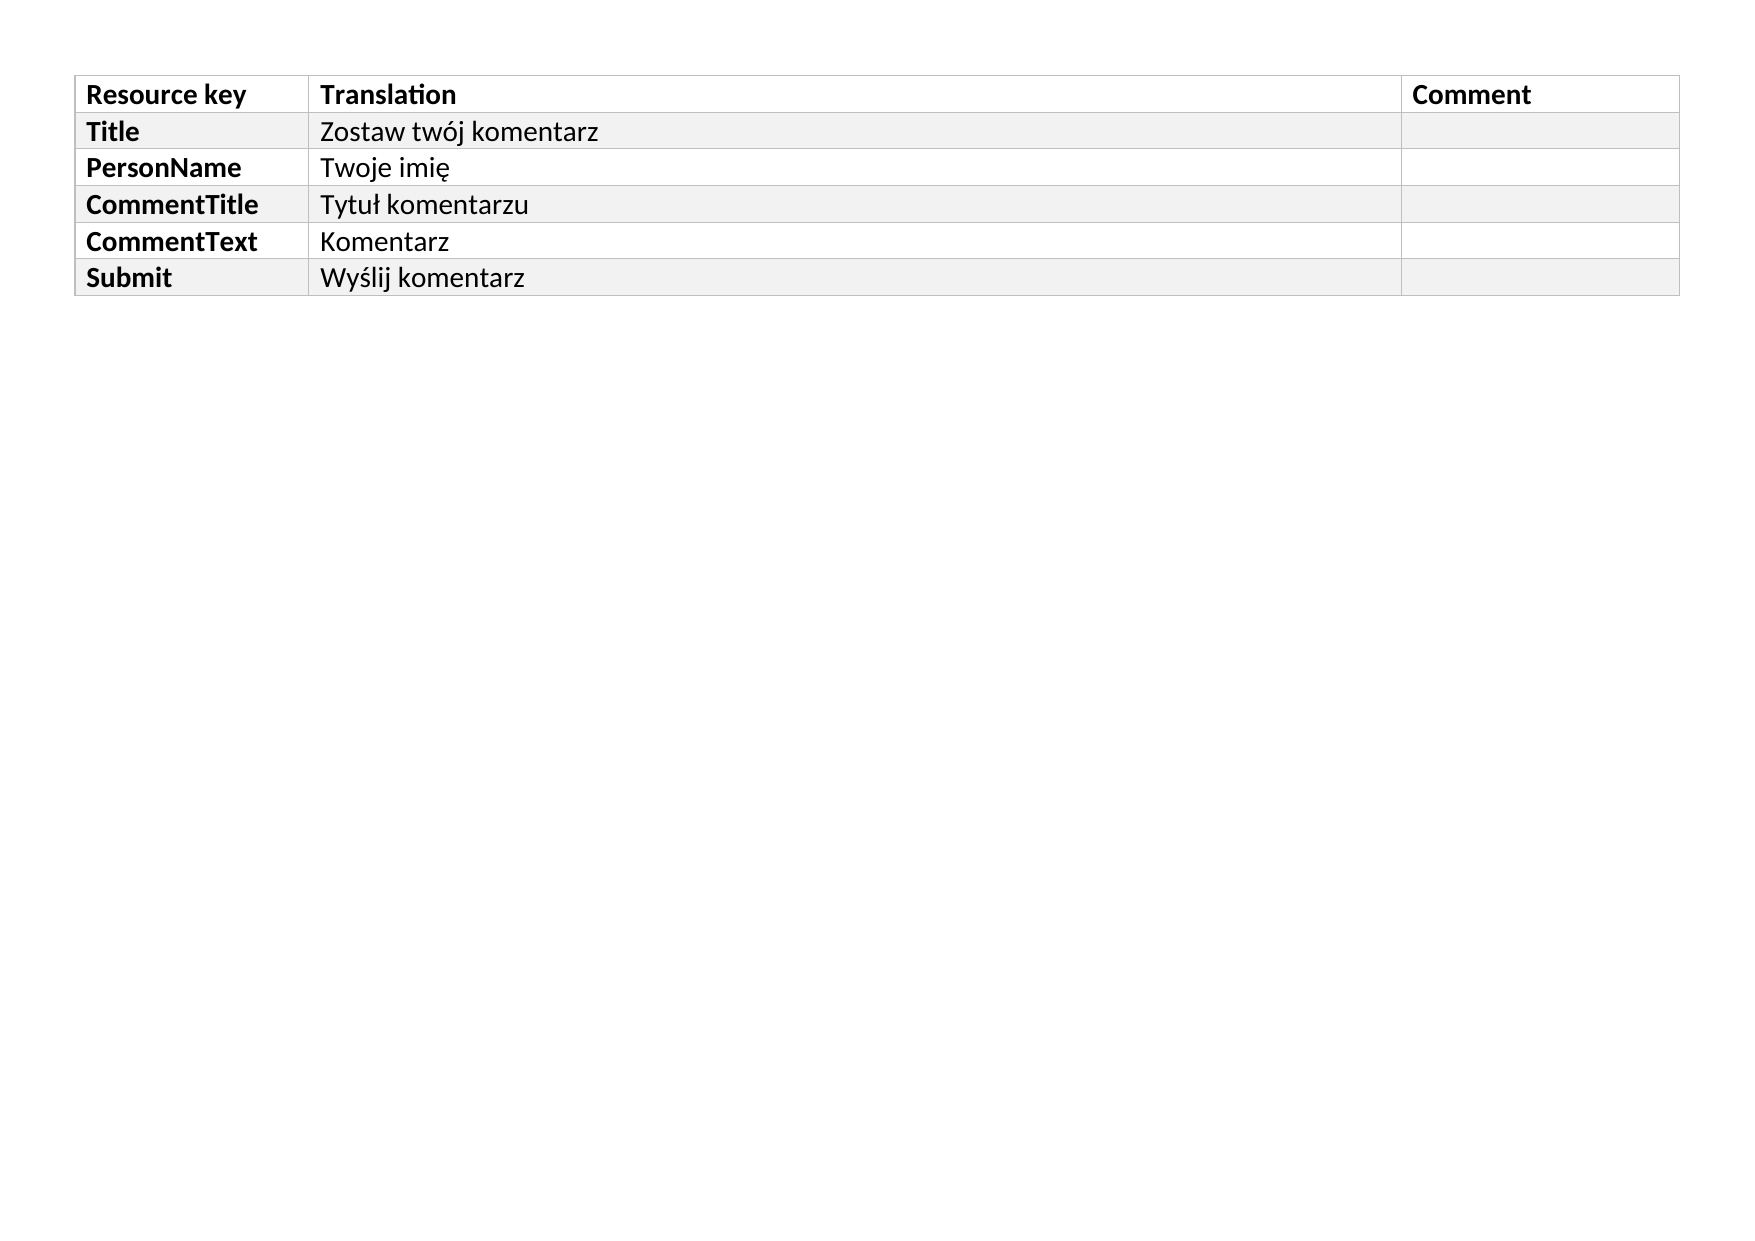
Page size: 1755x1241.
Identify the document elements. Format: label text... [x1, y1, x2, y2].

table_cell Wyślij komentarz [309, 259, 1401, 295]
table_cell [1402, 149, 1679, 185]
table_header Translation [309, 76, 1401, 112]
table_cell [1402, 113, 1679, 148]
table_cell [1402, 259, 1679, 295]
table_header Comment [1402, 76, 1679, 112]
table_cell Title [76, 113, 308, 148]
table_cell PersonName [76, 149, 308, 185]
table_header Resource key [76, 76, 308, 112]
table_cell Twoje imię [309, 149, 1401, 185]
table_cell [1402, 223, 1679, 258]
table_cell CommentText [76, 223, 308, 258]
table_cell Submit [76, 259, 308, 295]
table_cell Tytuł komentarzu [309, 186, 1401, 222]
table_cell Zostaw twój komentarz [309, 113, 1401, 148]
table_cell CommentTitle [76, 186, 308, 222]
table_cell Komentarz [309, 223, 1401, 258]
table_cell [1402, 186, 1679, 222]
